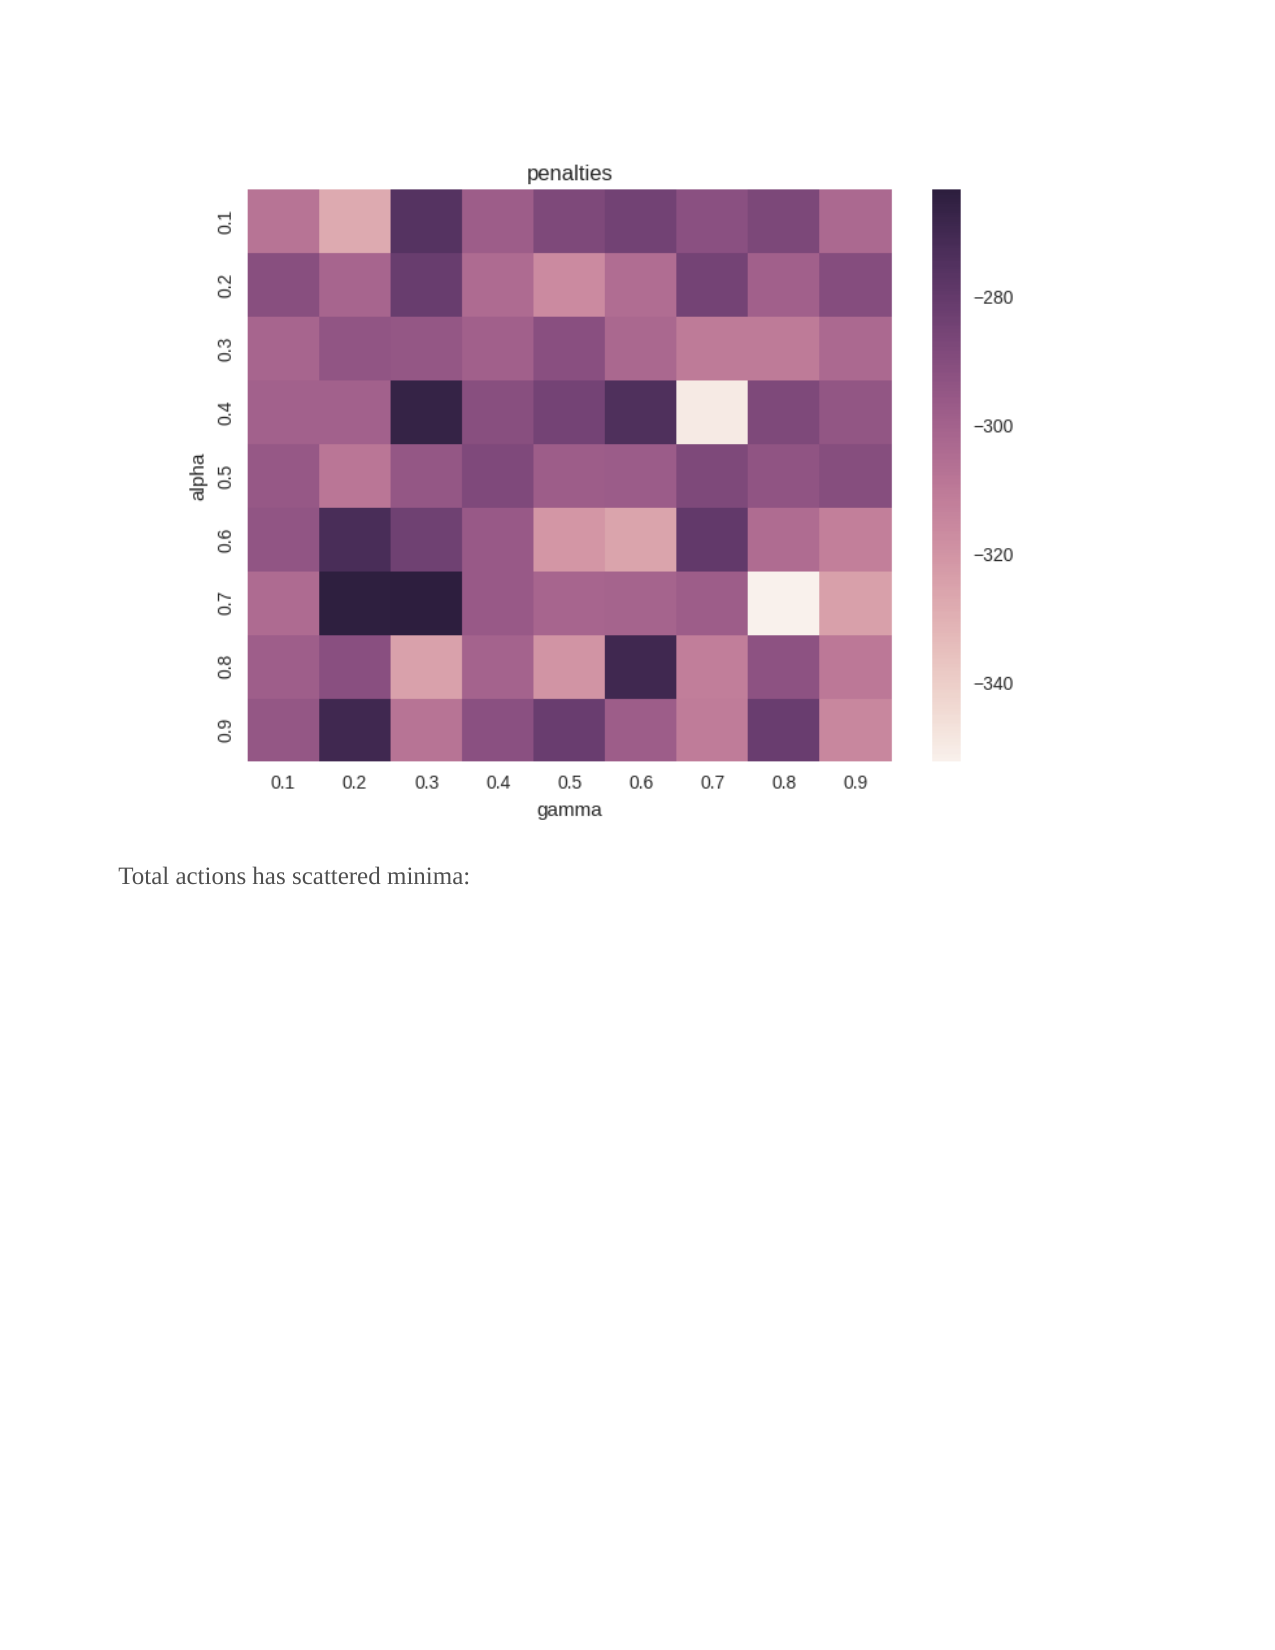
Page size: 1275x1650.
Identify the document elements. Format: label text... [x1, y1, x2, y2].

picture [118, 118, 1157, 833]
text Total actions has scattered minima: [118, 861, 1157, 890]
